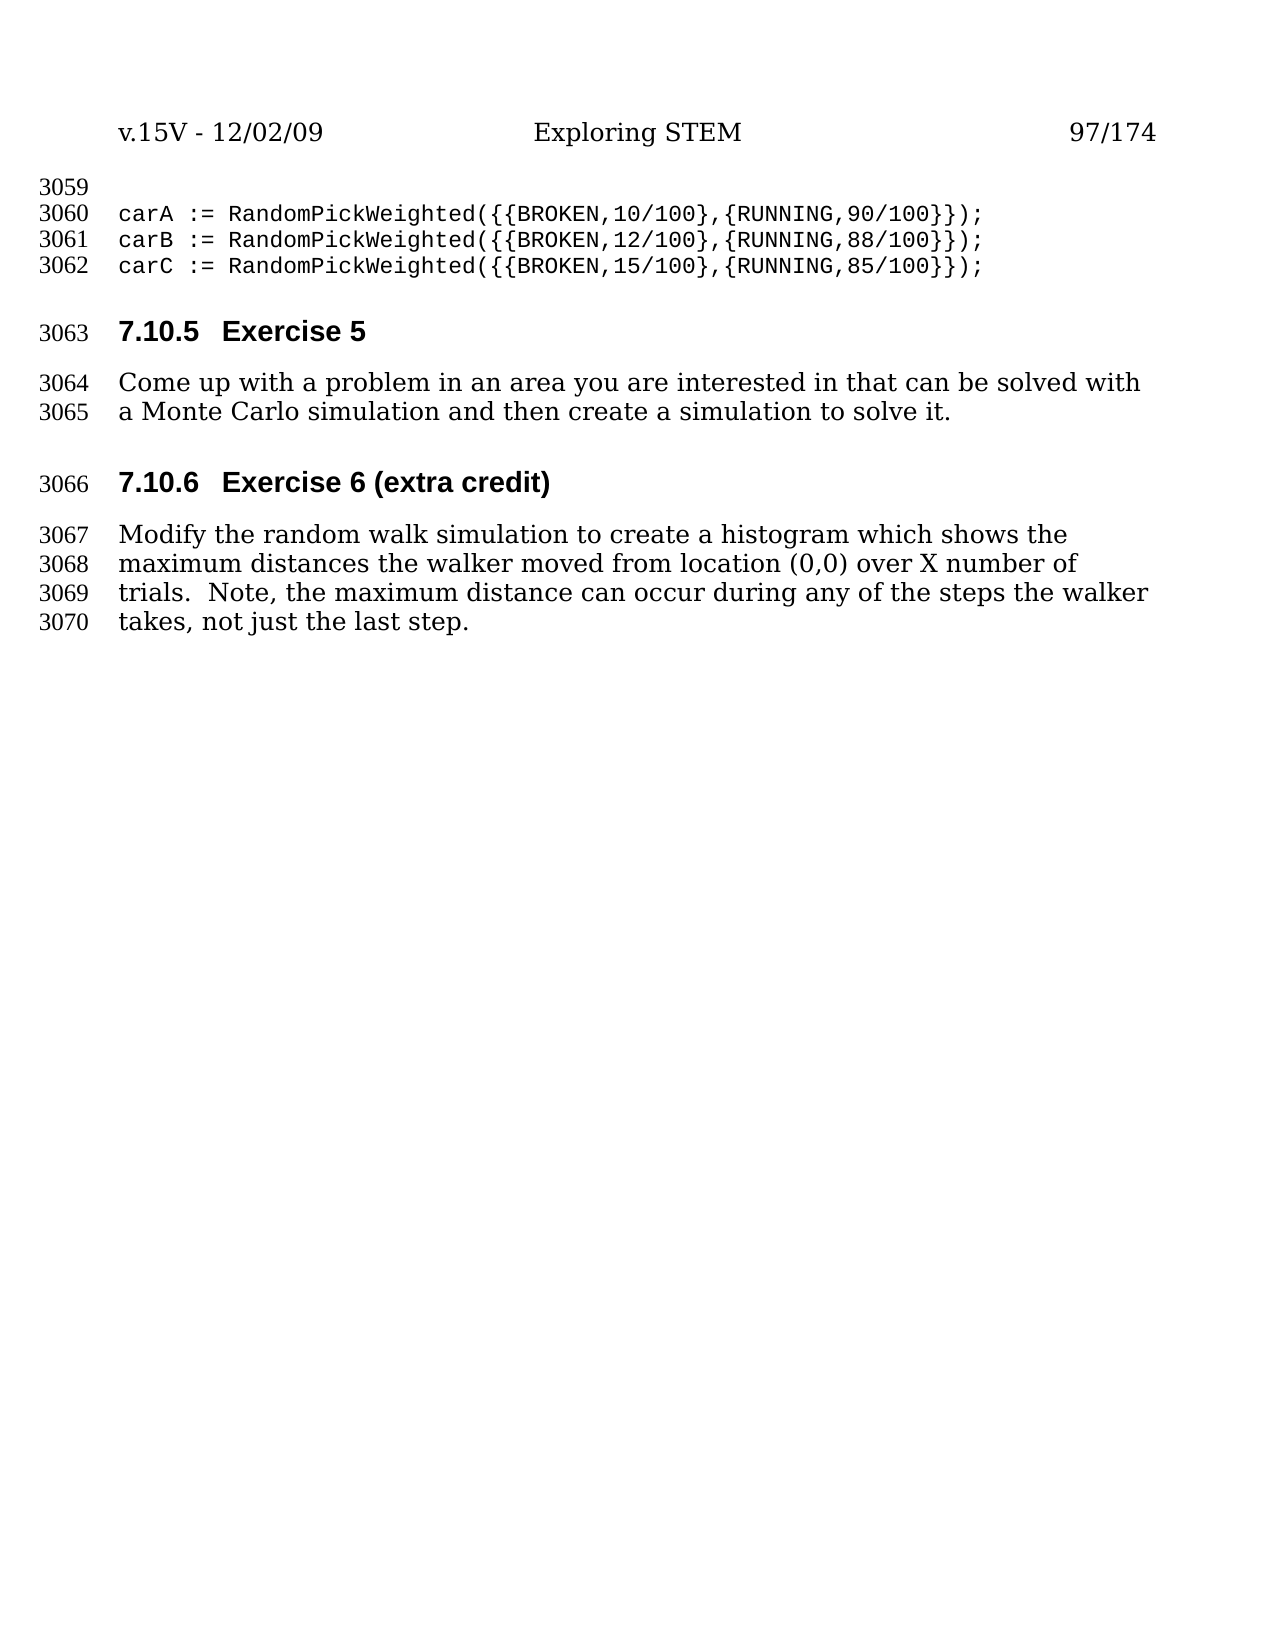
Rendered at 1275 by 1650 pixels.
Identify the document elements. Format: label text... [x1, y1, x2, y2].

text Come up with a problem in an area you are interested in that can be solved with a Monte Carlo simulation and then create a simulation to solve it. [118, 368, 1157, 426]
subtitle Exercise 6 (extra credit) [118, 465, 1157, 499]
text carA := RandomPickWeighted({{BROKEN,10/100},{RUNNING,90/100}}); [118, 203, 1157, 229]
text carB := RandomPickWeighted({{BROKEN,12/100},{RUNNING,88/100}}); [118, 229, 1157, 254]
text carC := RandomPickWeighted({{BROKEN,15/100},{RUNNING,85/100}}); [118, 254, 1157, 281]
subtitle Exercise 5 [118, 313, 1157, 347]
text Modify the random walk simulation to create a histogram which shows the maximum distances the walker moved from location (0,0) over X number of trials. Note, the maximum distance can occur during any of the steps the walker takes, not just the last step. [118, 520, 1157, 637]
